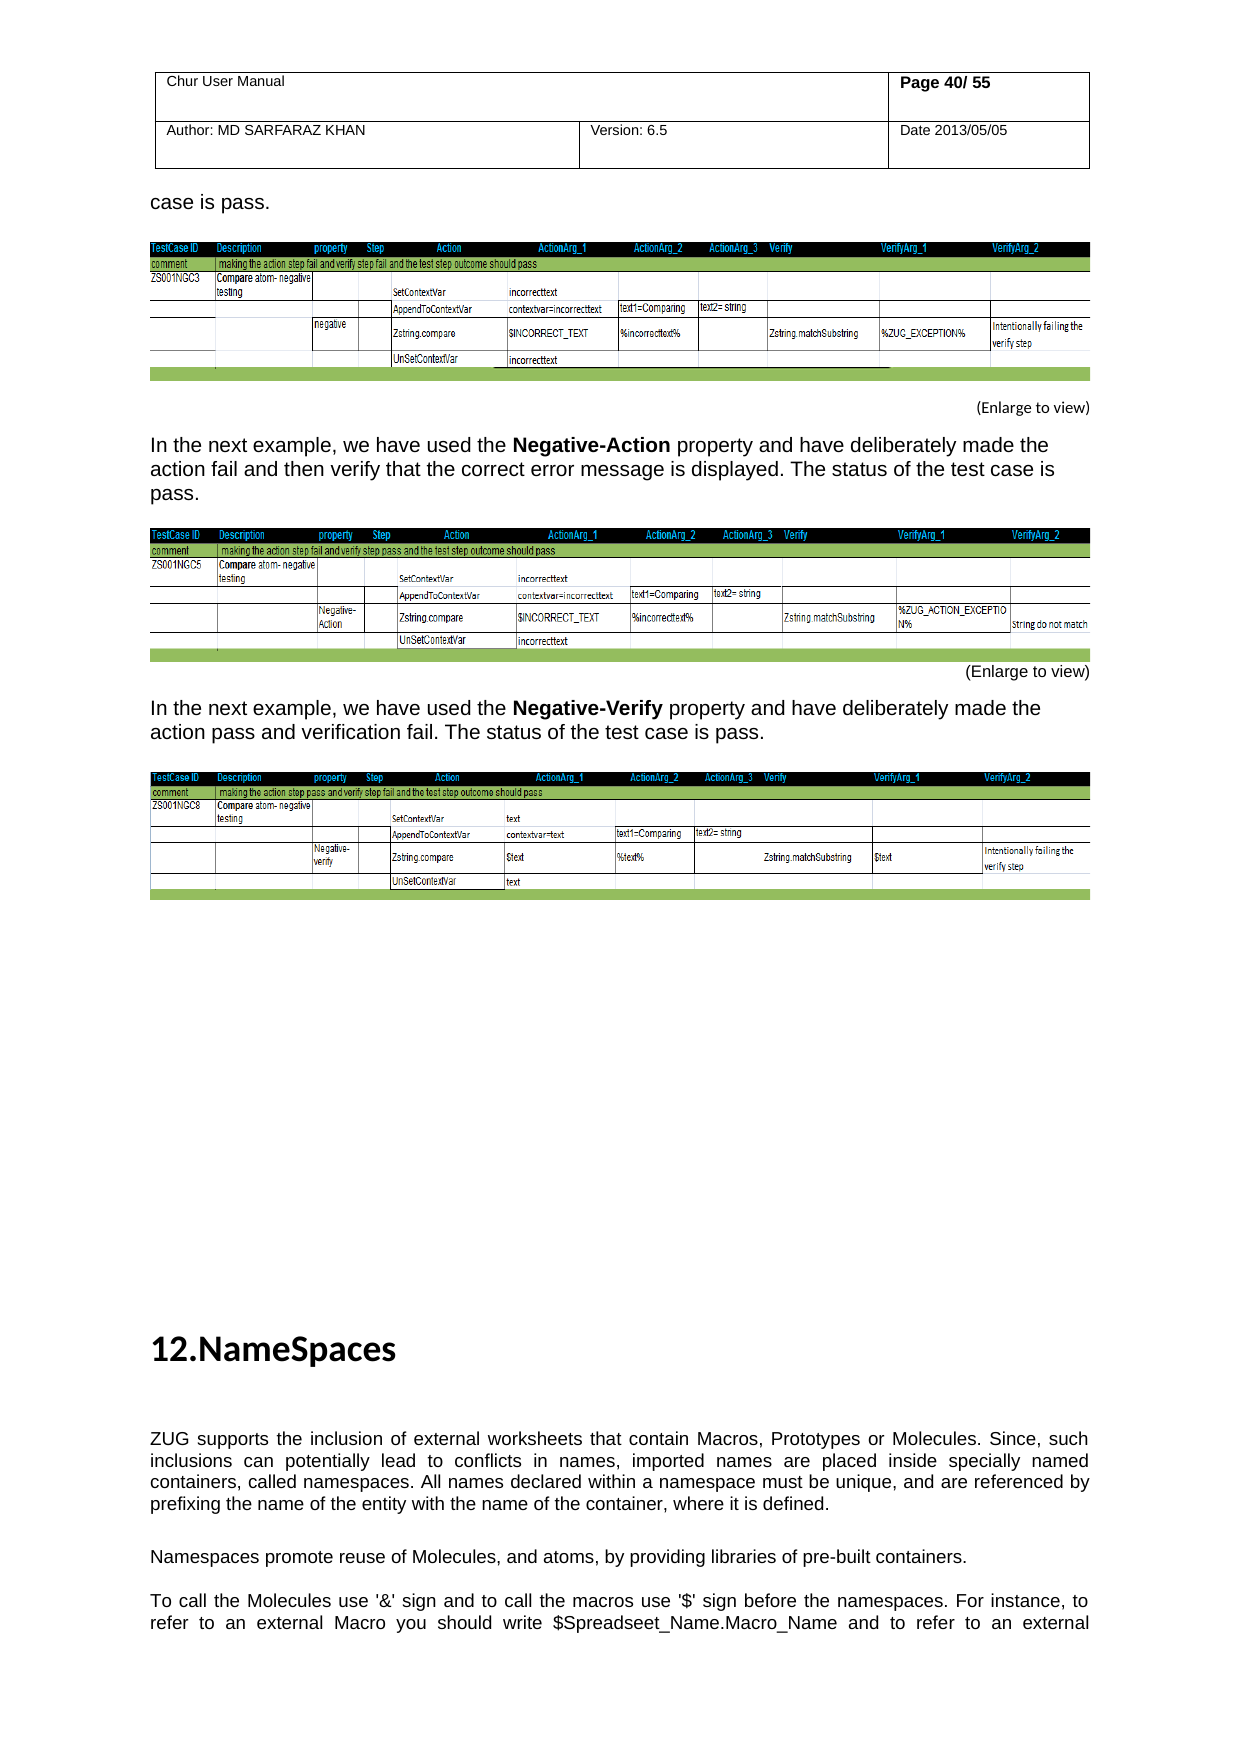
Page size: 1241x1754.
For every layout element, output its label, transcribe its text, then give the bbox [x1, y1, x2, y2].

text In the next example, we have used the Negative-Verify property and have deliberately made the action pass and verification fail. The status of the test case is pass. [150, 696, 1090, 744]
picture [150, 242, 1091, 381]
text ZUG supports the inclusion of external worksheets that contain Macros, Prototypes or Molecules. Since, such inclusions can potentially lead to conflicts in names, imported names are placed inside specially named containers, called namespaces. All names declared within a namespace must be unique, and are referenced by prefixing the name of the entity with the name of the container, where it is defined. [150, 1428, 1090, 1514]
subtitle 12.NameSpaces [150, 1324, 1090, 1370]
text In the next example, we have used the Negative-Action property and have deliberately made the action fail and then verify that the correct error message is displayed. The status of the test case is pass. [150, 433, 1090, 504]
picture [150, 772, 1091, 900]
text To call the Molecules use '&' sign and to call the macros use '$' sign before the namespaces. For instance, to refer to an external Macro you should write $Spreadseet_Name.Macro_Name and to refer to an external [150, 1590, 1090, 1633]
text (Enlarge to view) [150, 662, 1090, 681]
picture [150, 528, 1091, 662]
text (Enlarge to view) [150, 397, 1090, 417]
text Namespaces promote reuse of Molecules, and atoms, by providing libraries of pre-built containers. [150, 1546, 1090, 1567]
text case is pass. [150, 190, 1090, 214]
picture [156, 242, 170, 246]
